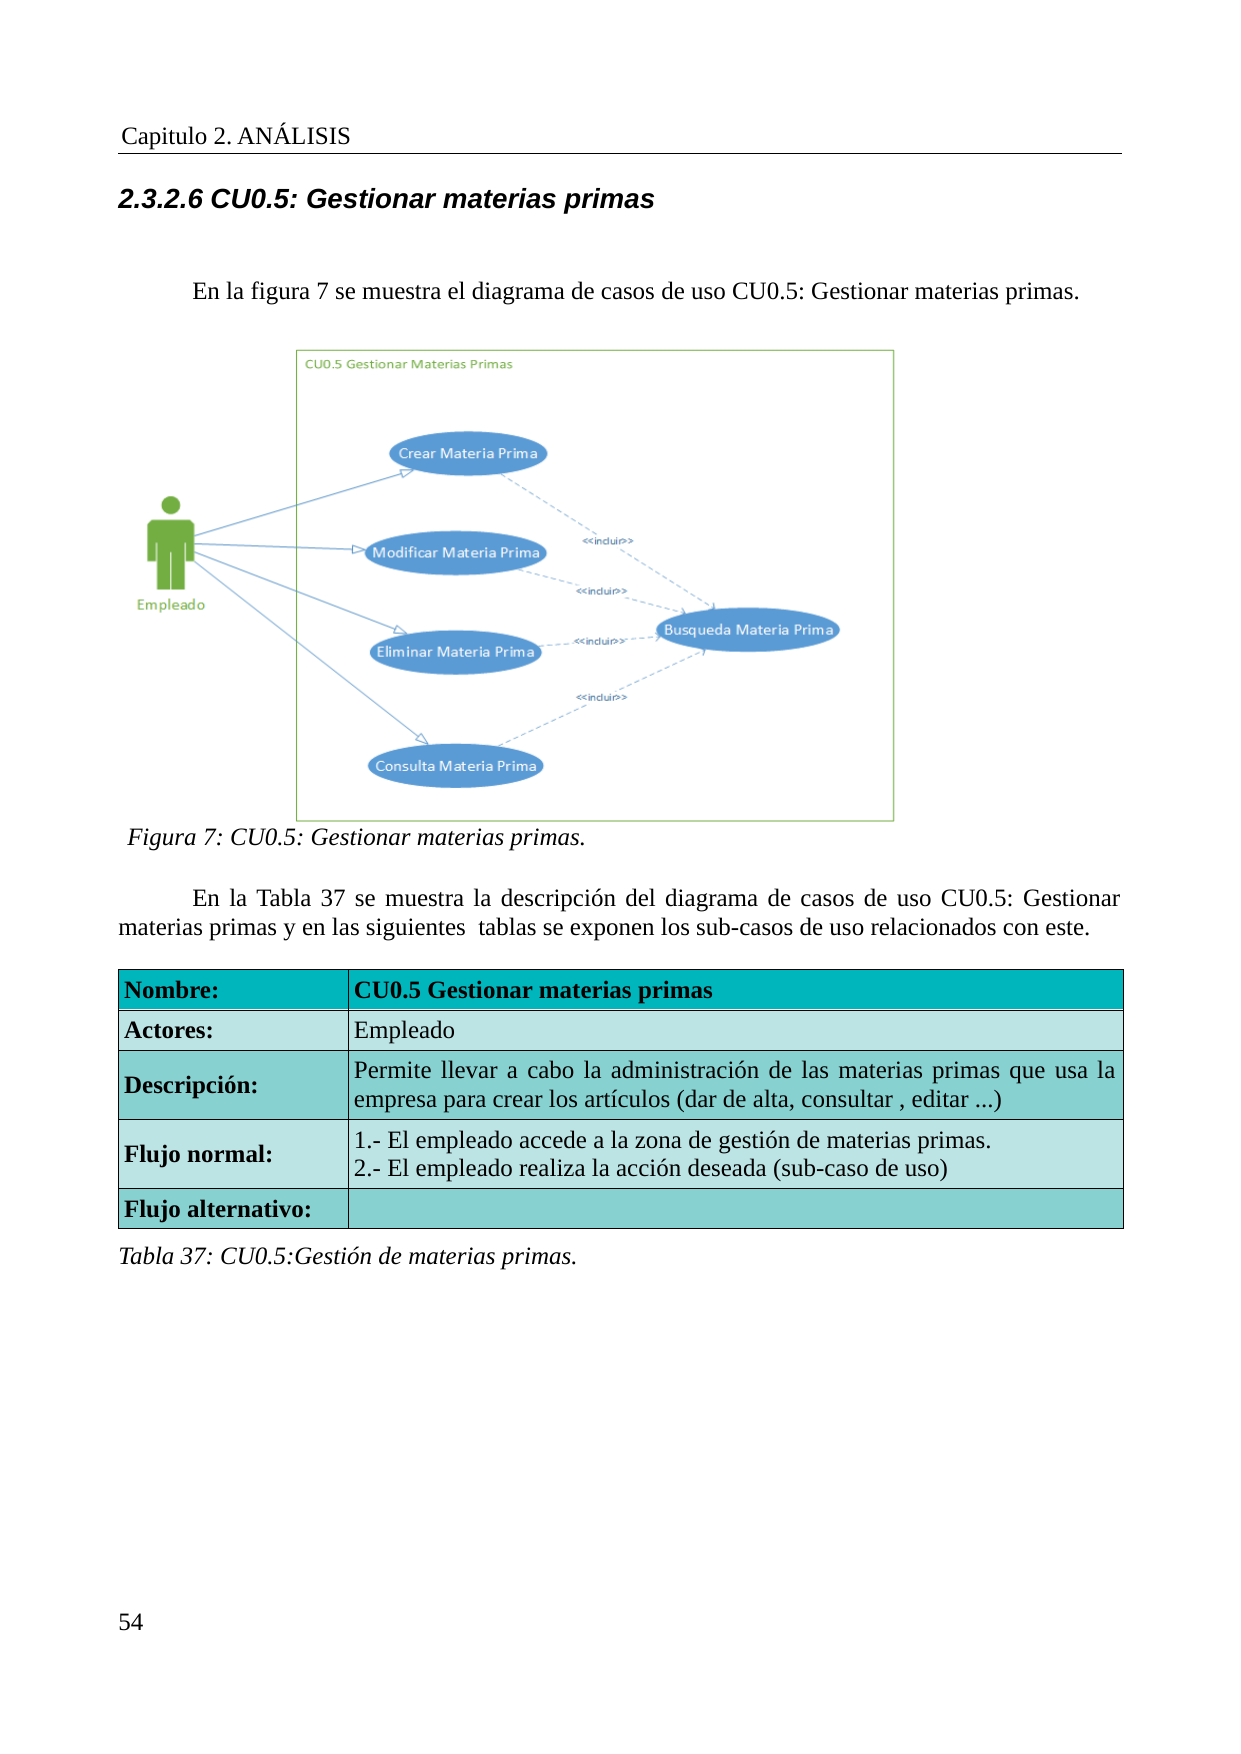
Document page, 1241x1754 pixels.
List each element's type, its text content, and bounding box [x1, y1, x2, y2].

text En la Tabla 37 se muestra la descripción del diagrama de casos de uso CU0.5: Gestionar materias primas y en las siguientes tablas se exponen los sub-casos de uso relacionados con este. [118, 883, 1122, 940]
text Tabla 37: CU0.5:Gestión de materias primas. [118, 1241, 1122, 1269]
table_header CU0.5 Gestionar materias primas [349, 970, 1123, 1009]
subtitle 2.3.2.6 CU0.5: Gestionar materias primas [118, 182, 1122, 214]
picture [127, 349, 895, 822]
table_cell Flujo alternativo: [119, 1189, 348, 1228]
table_cell [349, 1189, 1123, 1228]
table_cell Descripción: [119, 1051, 348, 1119]
table_cell Empleado [349, 1011, 1123, 1050]
text Figura 7: CU0.5: Gestionar materias primas. [127, 822, 895, 851]
table_cell Actores: [119, 1011, 348, 1050]
table_cell Permite llevar a cabo la administración de las materias primas que usa la empresa para crear los artículos (dar de alta, consultar , editar ...) [349, 1051, 1123, 1119]
table_cell Flujo normal: [119, 1120, 348, 1188]
text En la figura 7 se muestra el diagrama de casos de uso CU0.5: Gestionar materias primas. [118, 276, 1122, 304]
table_header Nombre: [119, 970, 348, 1009]
table_cell 1.- El empleado accede a la zona de gestión de materias primas. 2.- El empleado realiza la acción deseada (sub-caso de uso) [349, 1120, 1123, 1188]
